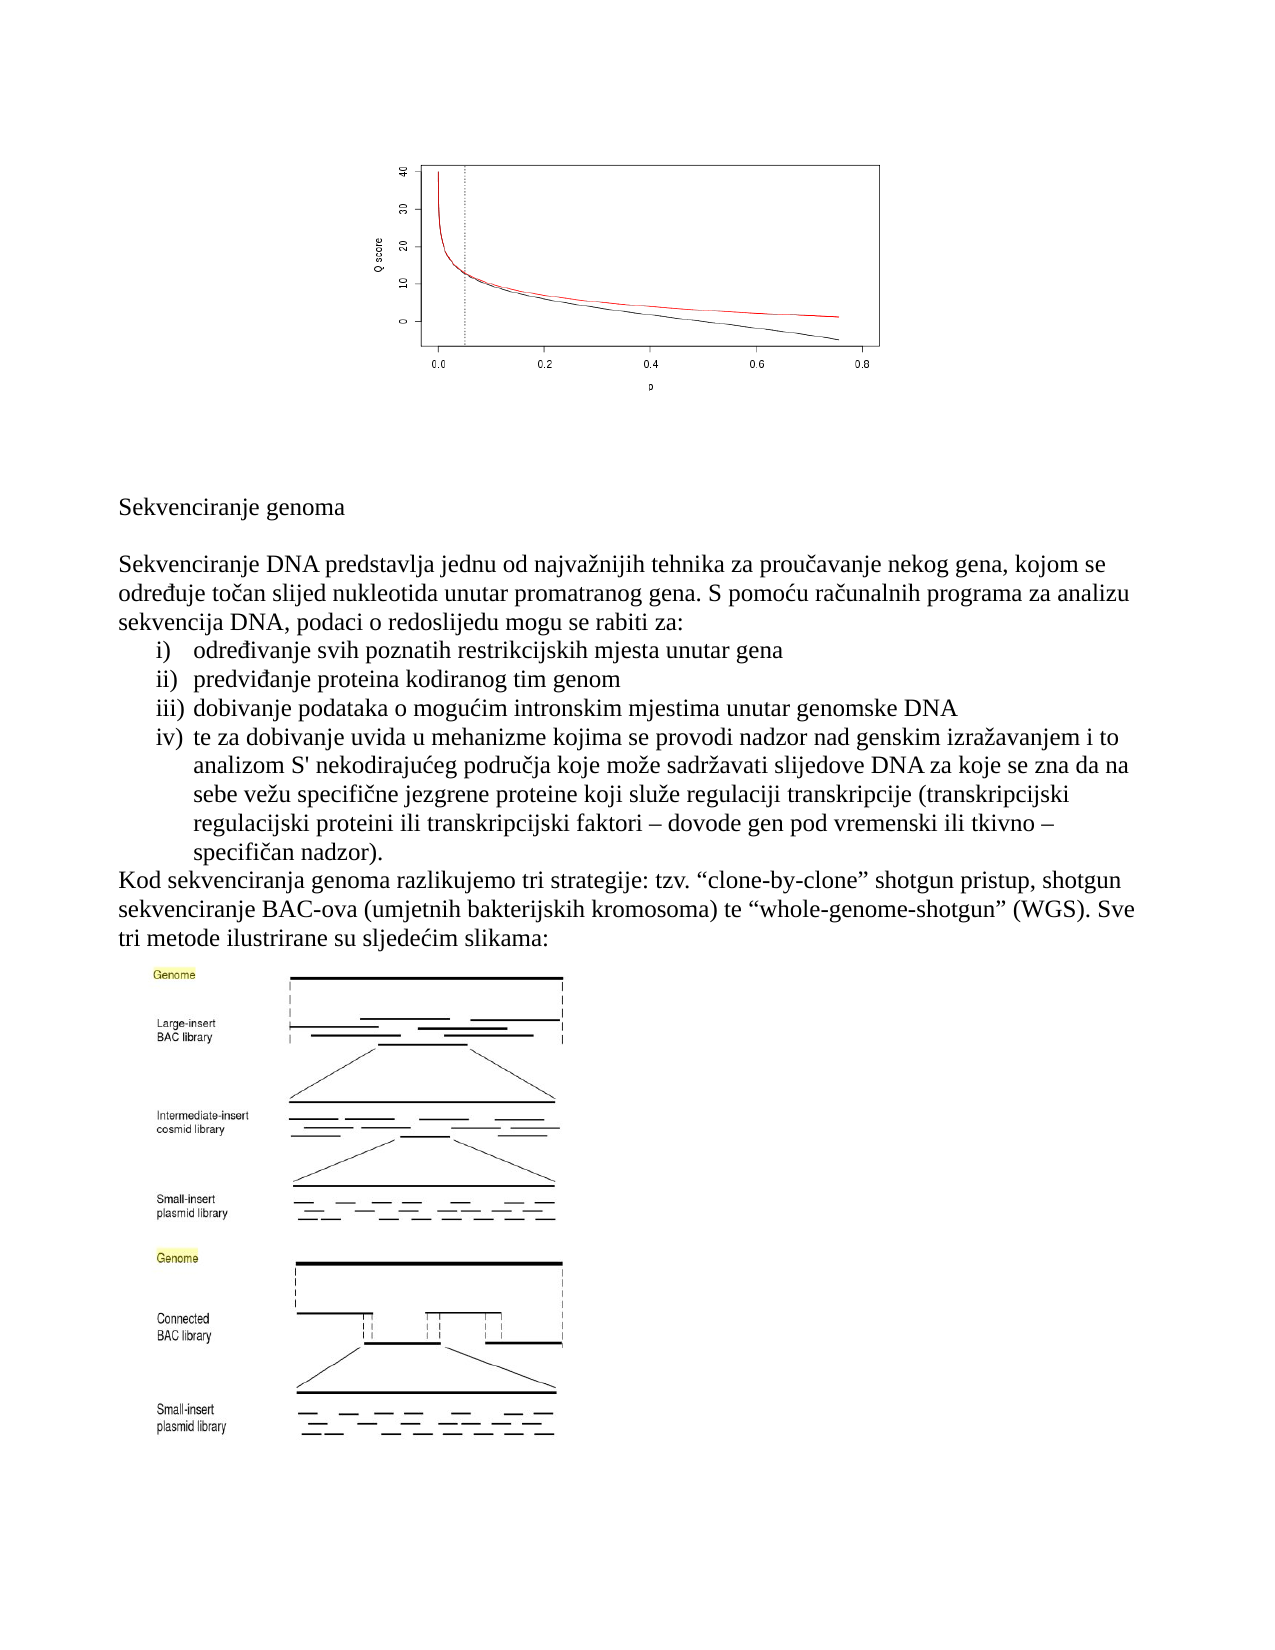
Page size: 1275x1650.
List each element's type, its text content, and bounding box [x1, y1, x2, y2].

list određivanje svih poznatih restrikcijskih mjesta unutar gena [156, 636, 1157, 664]
text Kod sekvenciranja genoma razlikujemo tri strategije: tzv. “clone-by-clone” shotgun pristup, shotgun sekvenciranje BAC-ova (umjetnih bakterijskih kromosoma) te “whole-genome-shotgun” (WGS). Sve tri metode ilustrirane su sljedećim slikama: [118, 866, 1157, 952]
text Sekvenciranje genoma [118, 492, 1157, 521]
list predviđanje proteina kodiranog tim genom [156, 664, 1157, 693]
list dobivanje podataka o mogućim intronskim mjestima unutar genomske DNA [156, 693, 1157, 722]
picture [136, 963, 593, 1237]
picture [151, 1243, 573, 1470]
list te za dobivanje uvida u mehanizme kojima se provodi nadzor nad genskim izražavanjem i to analizom S' nekodirajućeg područja koje može sadržavati slijedove DNA za koje se zna da na sebe vežu specifične jezgrene proteine koji služe regulaciji transkripcije (transkripcijski regulacijski proteini ili transkripcijski faktori – dovode gen pod vremenski ili tkivno – specifičan nadzor). [156, 722, 1157, 866]
picture [370, 118, 905, 404]
text Sekvenciranje DNA predstavlja jednu od najvažnijih tehnika za proučavanje nekog gena, kojom se određuje točan slijed nukleotida unutar promatranog gena. S pomoću računalnih programa za analizu sekvencija DNA, podaci o redoslijedu mogu se rabiti za: [118, 549, 1157, 636]
